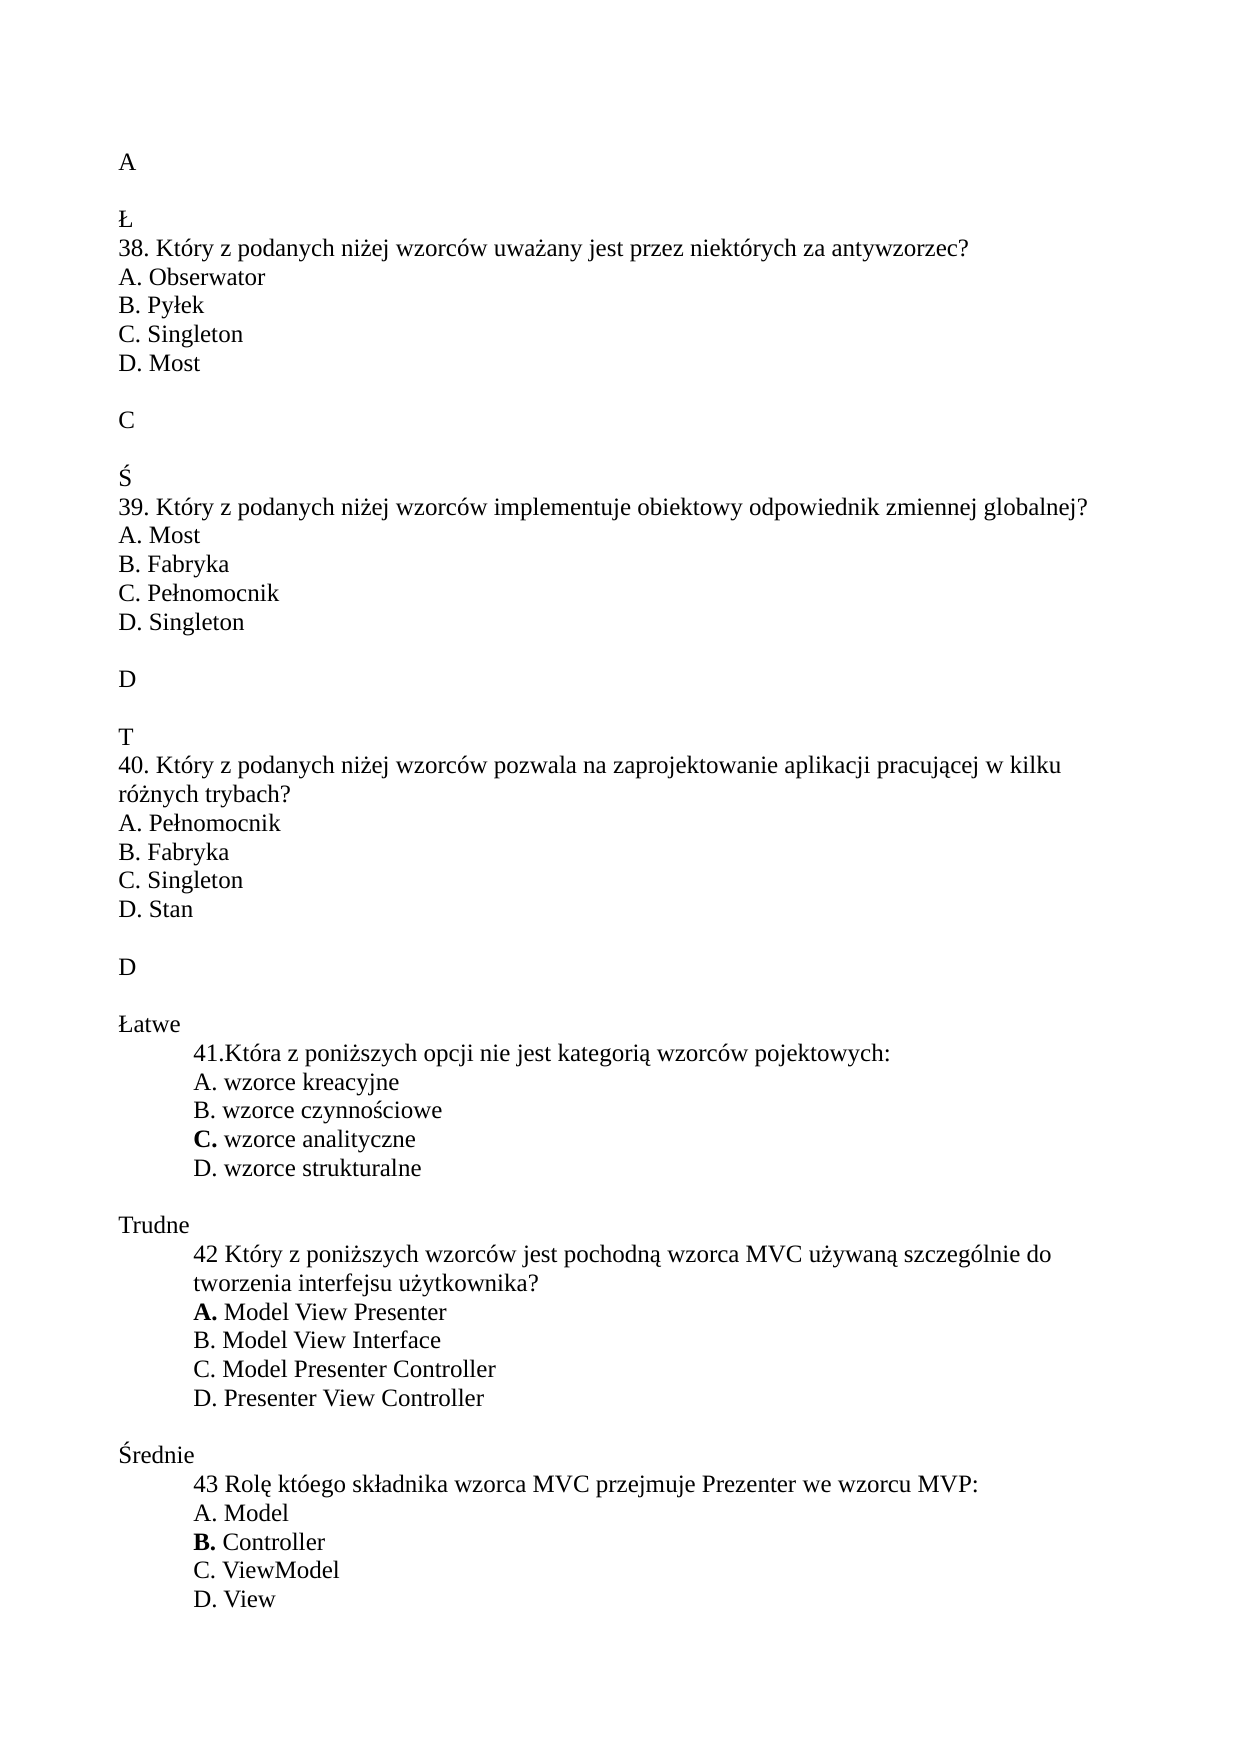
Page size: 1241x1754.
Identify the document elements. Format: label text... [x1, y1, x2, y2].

list A. Model View Presenter [156, 1297, 1122, 1326]
list B. wzorce czynnościowe [156, 1096, 1122, 1124]
list A. wzorce kreacyjne [156, 1067, 1122, 1096]
text A. Most [118, 521, 1122, 549]
text D [118, 952, 1122, 981]
text 38. Który z podanych niżej wzorców uważany jest przez niektórych za antywzorzec? [118, 233, 1122, 262]
list 42 Który z poniższych wzorców jest pochodną wzorca MVC używaną szczególnie do tworzenia interfejsu użytkownika? [156, 1239, 1122, 1297]
text B. Fabryka [118, 549, 1122, 578]
list D. View [156, 1584, 1122, 1613]
list A. Model [156, 1498, 1122, 1527]
text Łatwe [118, 1009, 1122, 1038]
text Średnie [118, 1441, 1122, 1469]
text A. Obserwator [118, 262, 1122, 291]
list B. Model View Interface [156, 1326, 1122, 1354]
text C. Singleton [118, 319, 1122, 348]
text D. Stan [118, 894, 1122, 923]
text C [118, 406, 1122, 434]
text A. Pełnomocnik [118, 808, 1122, 837]
text 40. Który z podanych niżej wzorców pozwala na zaprojektowanie aplikacji pracującej w kilku różnych trybach? [118, 751, 1122, 808]
list B. Controller [156, 1527, 1122, 1556]
list C. Model Presenter Controller [156, 1354, 1122, 1383]
text Trudne [118, 1211, 1122, 1239]
list 43 Rolę któego składnika wzorca MVC przejmuje Prezenter we wzorcu MVP: [156, 1469, 1122, 1498]
text C. Singleton [118, 866, 1122, 894]
text T [118, 722, 1122, 751]
text D [118, 664, 1122, 693]
list D. wzorce strukturalne [156, 1153, 1122, 1182]
text D. Most [118, 348, 1122, 377]
text Ł [118, 204, 1122, 233]
text Ś [118, 463, 1122, 492]
text A [118, 147, 1122, 176]
text 39. Który z podanych niżej wzorców implementuje obiektowy odpowiednik zmiennej globalnej? [118, 492, 1122, 521]
text C. Pełnomocnik [118, 578, 1122, 607]
text B. Fabryka [118, 837, 1122, 866]
list C. ViewModel [156, 1556, 1122, 1584]
list 41.Która z poniższych opcji nie jest kategorią wzorców pojektowych: [156, 1038, 1122, 1067]
text B. Pyłek [118, 291, 1122, 319]
list D. Presenter View Controller [156, 1383, 1122, 1412]
text D. Singleton [118, 607, 1122, 636]
list C. wzorce analityczne [156, 1124, 1122, 1153]
